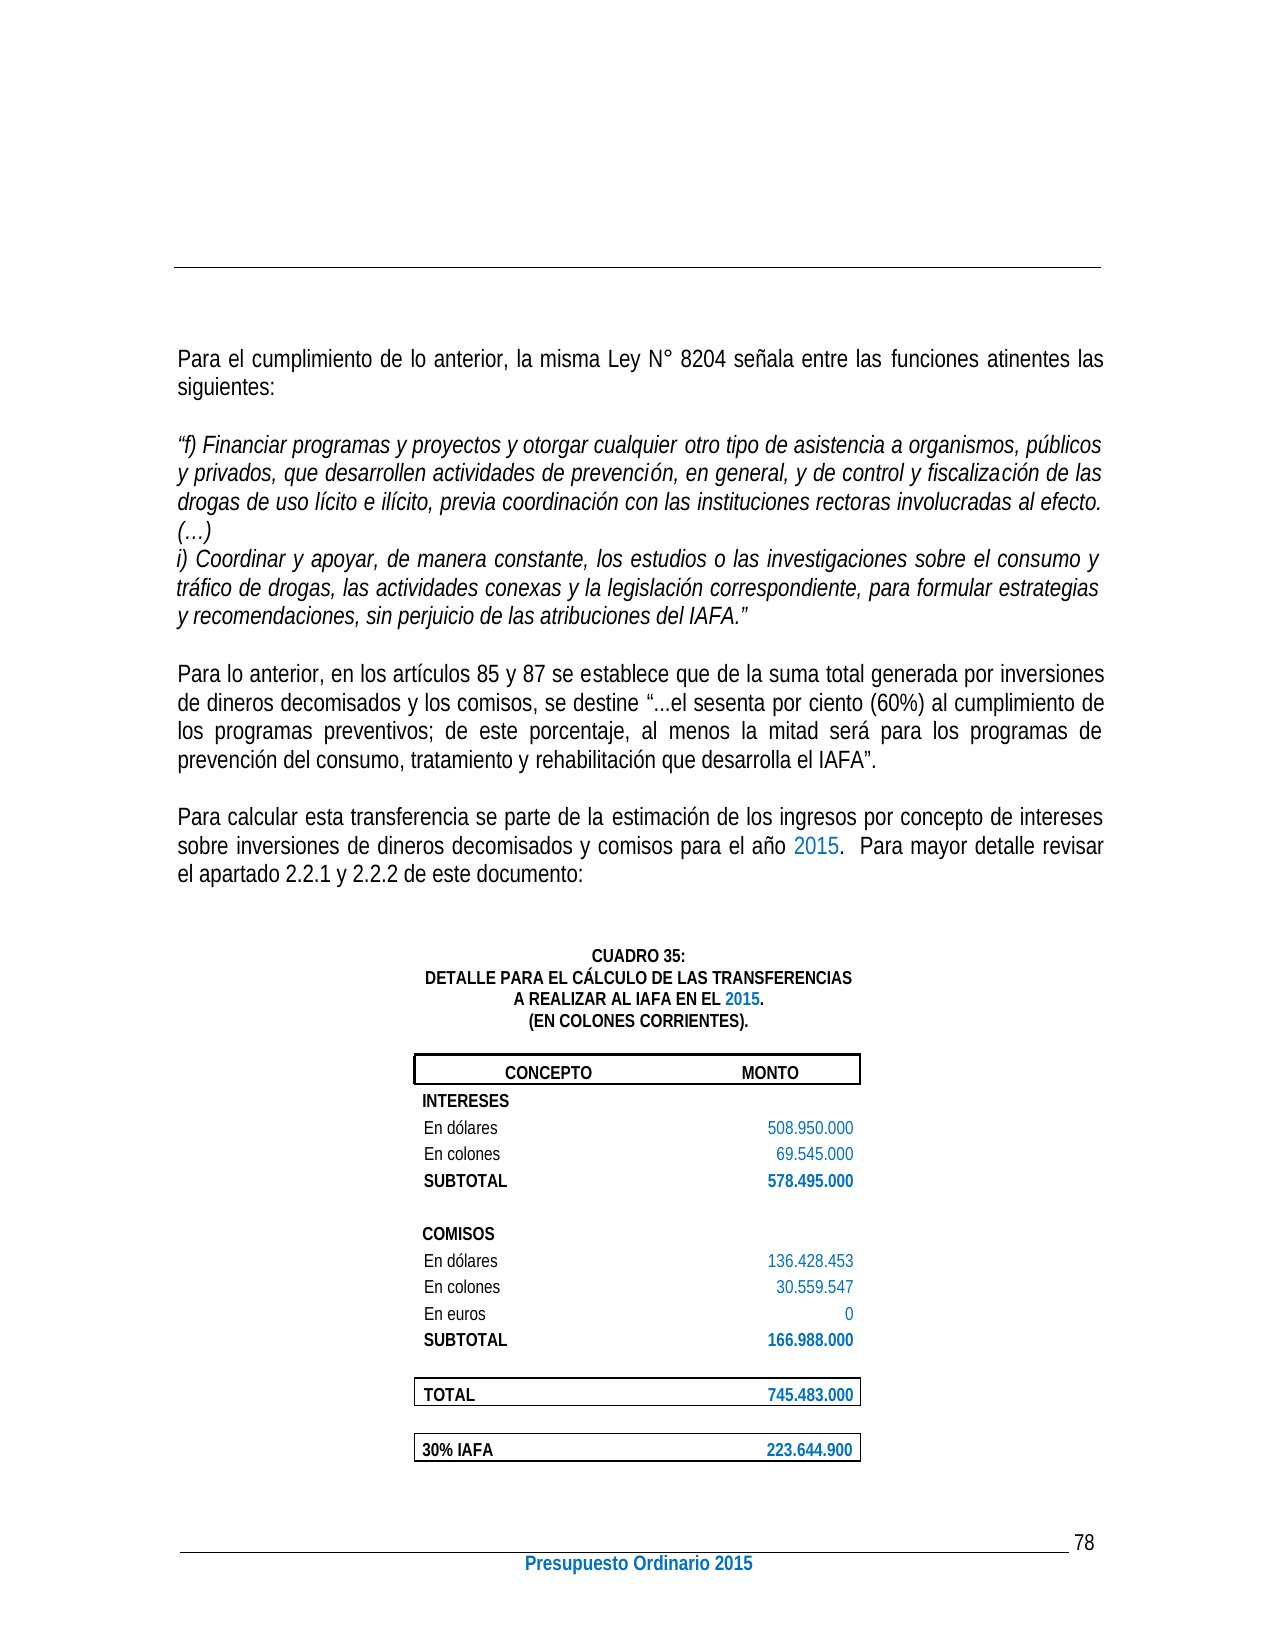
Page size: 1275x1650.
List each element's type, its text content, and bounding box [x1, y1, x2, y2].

text SUBTOTAL 166.988.000 [418, 1329, 858, 1351]
text 30% IAFA 223.644.900 [422, 1439, 860, 1460]
text En colones 69.545.000 [418, 1143, 859, 1165]
text “f) Financiar programas y proyectos y otorgar cualquier otro tipo de asistencia a organismos, públicos y privados, que desarrollen actividades de prevención, en general, y de control y fiscalización de las drogas de uso lícito e ilícito, previa coordinación con las instituciones rectoras involucradas al efecto.(…) [177, 430, 1104, 544]
text CUADRO 35: [587, 945, 690, 967]
text En euros 0 [418, 1303, 859, 1324]
text En colones 30.559.547 [418, 1276, 859, 1298]
text y recomendaciones, sin perjuicio de las atribuciones del IAFA.” [177, 602, 754, 630]
text COMISOS [422, 1223, 1114, 1244]
text CONCEPTO MONTO [422, 1062, 805, 1083]
text Para calcular esta transferencia se parte de la estimación de los ingresos por concepto de intereses sobre inversiones de dineros decomisados y comisos para el año 2015. Para mayor detalle revisar el apartado 2.2.1 y 2.2.2 de este documento: [177, 802, 1104, 888]
text [861, 1439, 1114, 1460]
text (EN COLONES CORRIENTES). [523, 1010, 754, 1031]
text i) Coordinar y apoyar, de manera constante, los estudios o las investigaciones sobre el consumo y tráfico de drogas, las actividades conexas y la legislación correspondiente, para formular estrategias [175, 545, 1102, 602]
text En dólares 508.950.000 [418, 1118, 859, 1138]
text DETALLE PARA EL CÁLCULO DE LAS TRANSFERENCIAS A REALIZAR AL IAFA EN EL 2015. [422, 967, 856, 1010]
text En dólares 136.428.453 [418, 1249, 859, 1271]
text SUBTOTAL 578.495.000 [418, 1170, 859, 1191]
text Para el cumplimiento de lo anterior, la misma Ley N° 8204 señala entre las funciones atinentes las siguientes: [177, 344, 1104, 402]
text Para lo anterior, en los artículos 85 y 87 se establece que de la suma total generada por inversiones de dineros decomisados y los comisos, se destine “...el sesenta por ciento (60%) al cumplimiento de los programas preventivos; de este porcentaje, al menos la mitad será para los programas de prevención del consumo, tratamiento y rehabilitación que desarrolla el IAFA”. [177, 659, 1104, 773]
text INTERESES [422, 1085, 805, 1112]
text TOTAL 745.483.000 [418, 1383, 859, 1404]
